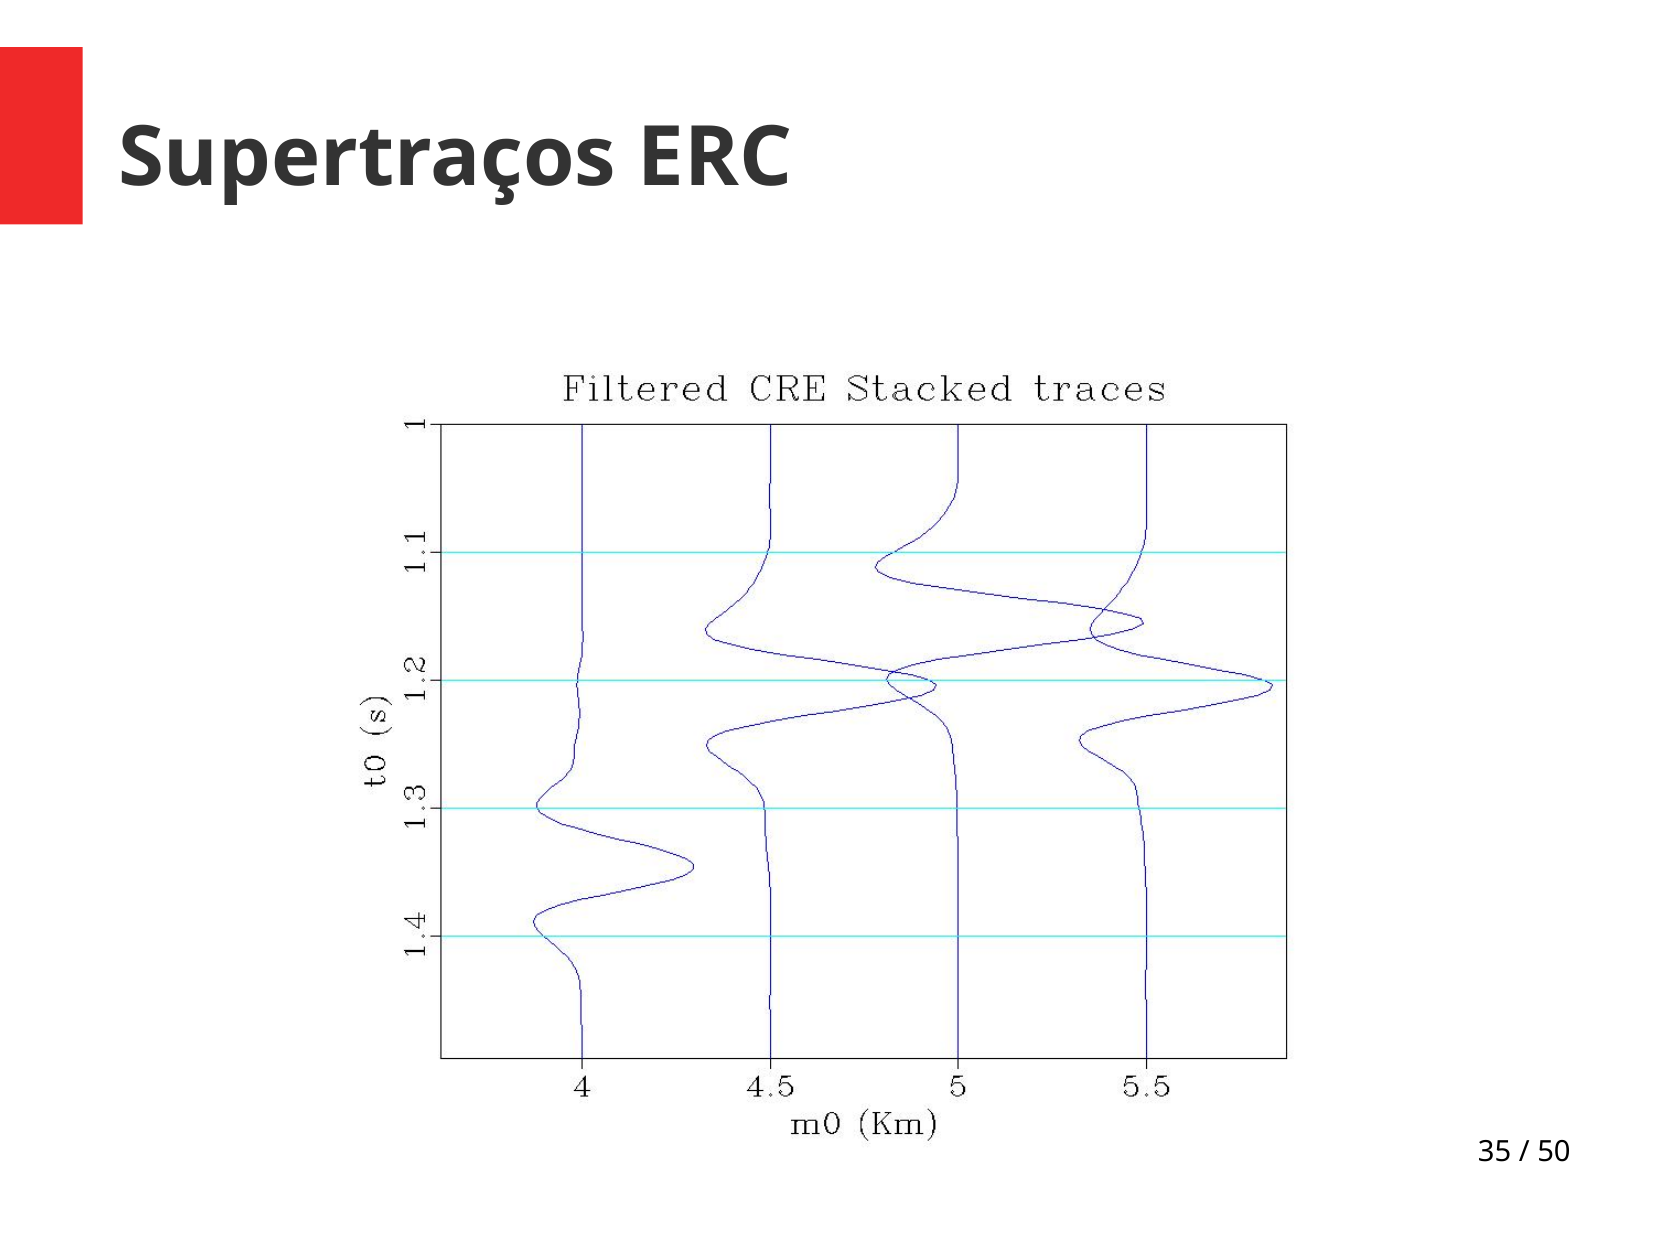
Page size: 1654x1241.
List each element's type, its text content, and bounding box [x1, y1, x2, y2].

picture [253, 318, 1382, 1165]
title Supertraços ERC [118, 49, 1571, 257]
